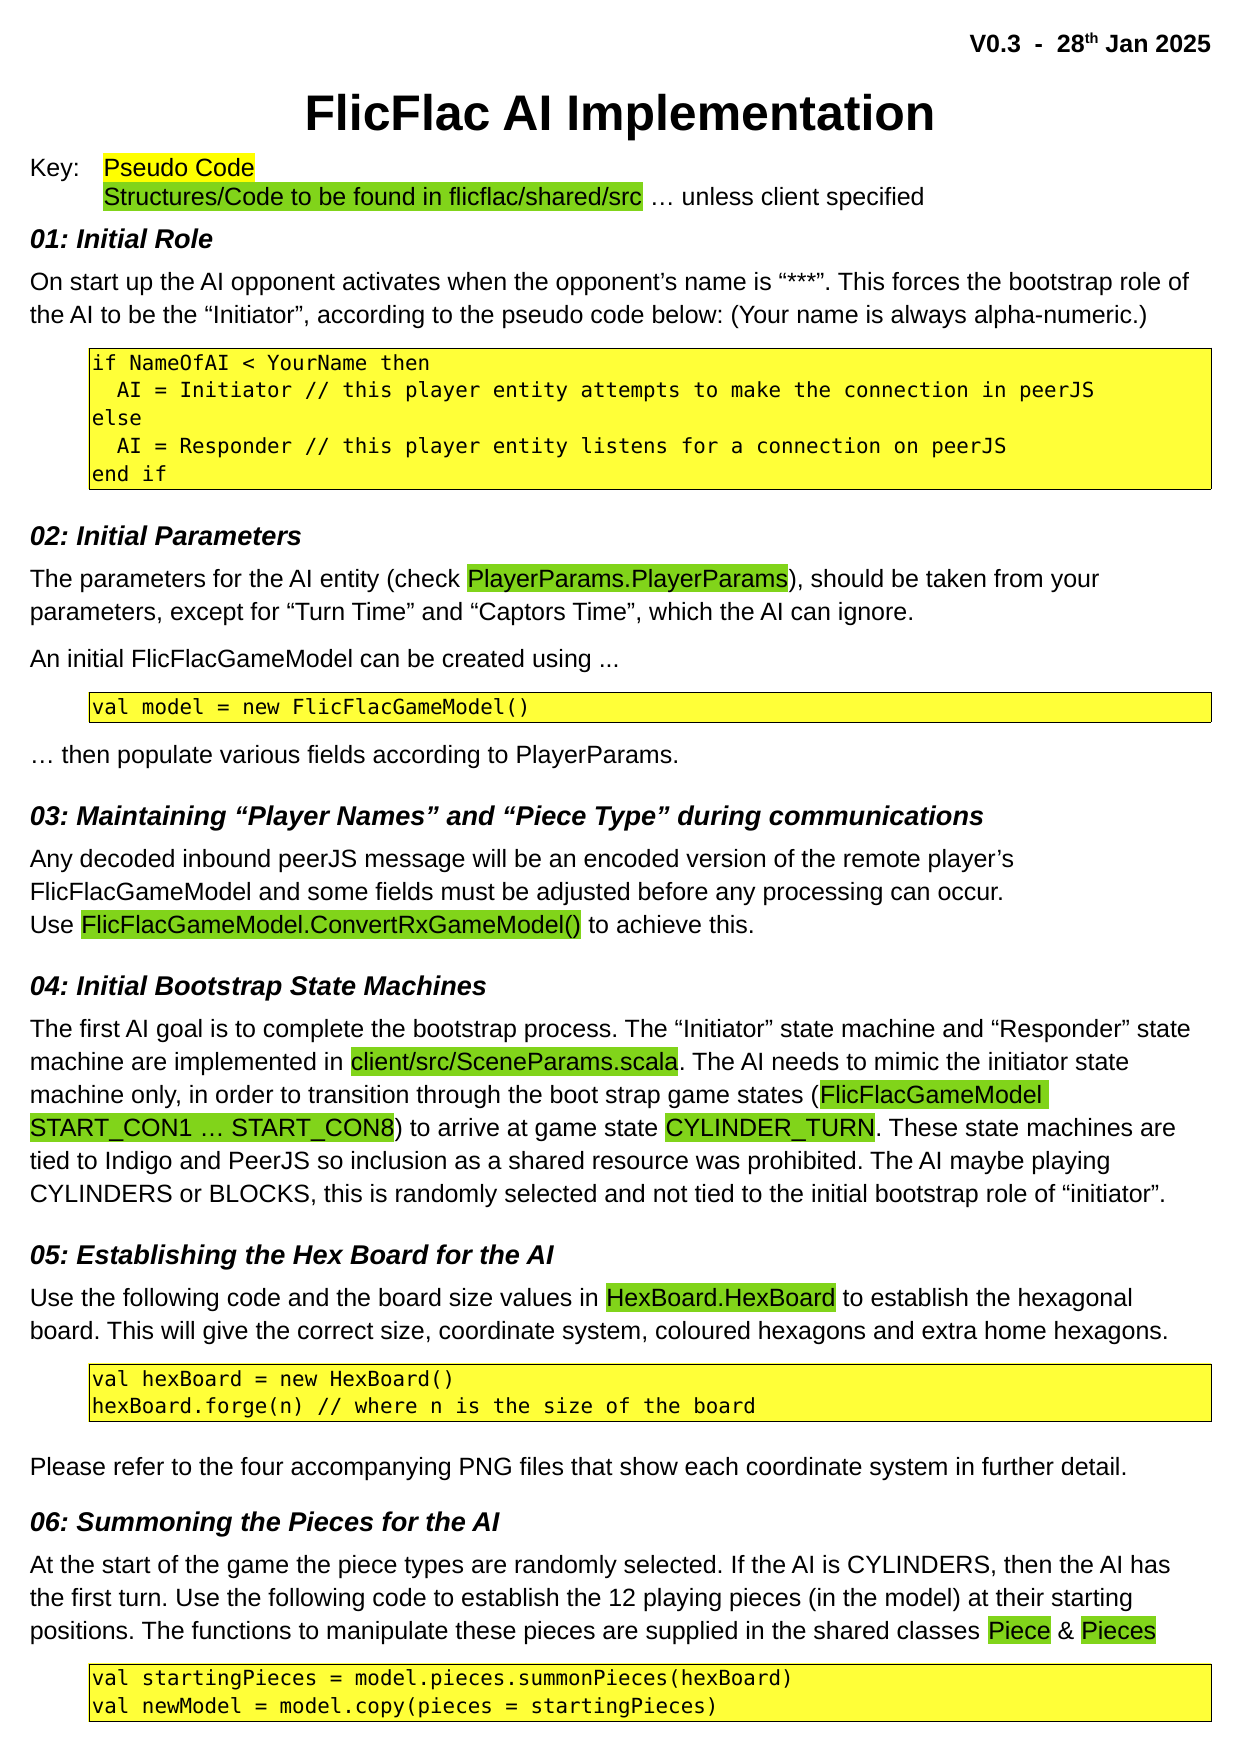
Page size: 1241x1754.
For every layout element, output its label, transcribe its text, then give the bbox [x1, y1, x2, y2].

text Use the following code and the board size values in HexBoard.HexBoard to establish the hexagonal board. This will give the correct size, coordinate system, coloured hexagons and extra home hexagons. [29, 1283, 1211, 1345]
text Structures/Code to be found in flicflac/shared/src … unless client specified [29, 182, 1211, 211]
subtitle 06: Summoning the Pieces for the AI [29, 1506, 1211, 1537]
subtitle 01: Initial Role [29, 223, 1211, 254]
subtitle 02: Initial Parameters [29, 520, 1211, 551]
subtitle 04: Initial Bootstrap State Machines [29, 970, 1211, 1001]
text Any decoded inbound peerJS message will be an encoded version of the remote player’s FlicFlacGameModel and some fields must be adjusted before any processing can occur. Use FlicFlacGameModel.ConvertRxGameModel() to achieve this. [29, 844, 1211, 939]
text val model = new FlicFlacGameModel() [90, 693, 1211, 722]
text On start up the AI opponent activates when the opponent’s name is “***”. This forces the bootstrap role of the AI to be the “Initiator”, according to the pseudo code below: (Your name is always alpha-numeric.) [29, 267, 1211, 329]
text An initial FlicFlacGameModel can be created using ... [29, 644, 1211, 673]
subtitle Please refer to the four accompanying PNG files that show each coordinate system in further detail. [29, 1452, 1211, 1481]
title FlicFlac AI Implementation [29, 83, 1211, 141]
text val startingPieces = model.pieces.summonPieces(hexBoard) val newModel = model.copy(pieces = startingPieces) [90, 1665, 1211, 1721]
subtitle 05: Establishing the Hex Board for the AI [29, 1239, 1211, 1270]
text … then populate various fields according to PlayerParams. [29, 740, 1211, 769]
subtitle 03: Maintaining “Player Names” and “Piece Type” during communications [29, 800, 1211, 832]
text The first AI goal is to complete the bootstrap process. The “Initiator” state machine and “Responder” state machine are implemented in client/src/SceneParams.scala. The AI needs to mimic the initiator state machine only, in order to transition through the boot strap game states (FlicFlacGameModel START_CON1 … START_CON8) to arrive at game state CYLINDER_TURN. These state machines are tied to Indigo and PeerJS so inclusion as a shared resource was prohibited. The AI maybe playing CYLINDERS or BLOCKS, this is randomly selected and not tied to the initial bootstrap role of “initiator”. [29, 1014, 1211, 1208]
text val hexBoard = new HexBoard() hexBoard.forge(n) // where n is the size of the board [90, 1365, 1211, 1421]
text Key: Pseudo Code [29, 153, 1211, 182]
text The parameters for the AI entity (check PlayerParams.PlayerParams), should be taken from your parameters, except for “Turn Time” and “Captors Time”, which the AI can ignore. [29, 563, 1211, 625]
text if NameOfAI < YourName then AI = Initiator // this player entity attempts to make the connection in peerJS else AI = Responder // this player entity listens for a connection on peerJS end if [90, 349, 1211, 489]
text At the start of the game the piece types are randomly selected. If the AI is CYLINDERS, then the AI has the first turn. Use the following code to establish the 12 playing pieces (in the model) at their starting positions. The functions to manipulate these pieces are supplied in the shared classes Piece & Pieces [29, 1550, 1211, 1644]
text V0.3 - 28th Jan 2025 [29, 29, 1211, 58]
